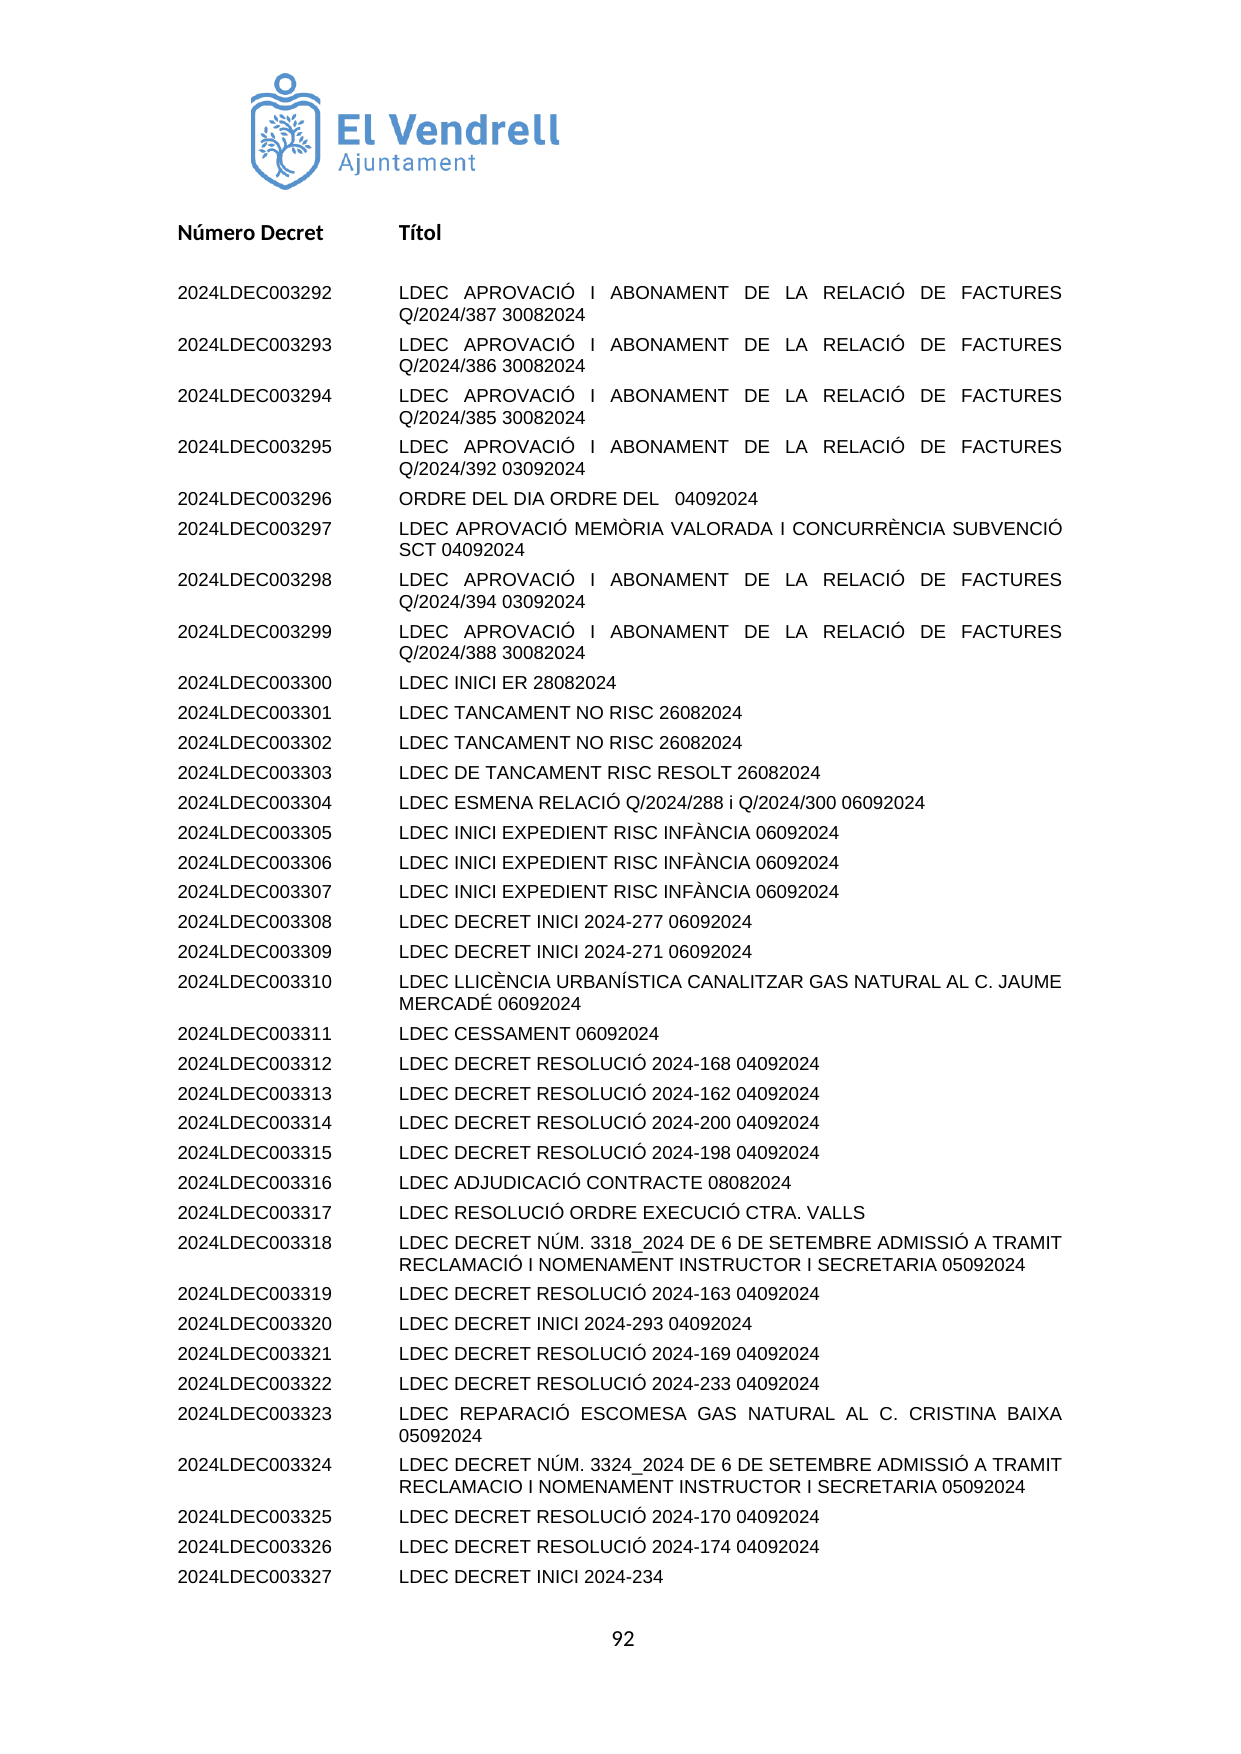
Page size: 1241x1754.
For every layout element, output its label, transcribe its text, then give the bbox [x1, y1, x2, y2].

text 2024LDEC003320 LDEC DECRET INICI 2024-293 04092024 [177, 1313, 1063, 1335]
text 2024LDEC003312 LDEC DECRET RESOLUCIÓ 2024-168 04092024 [177, 1052, 1063, 1074]
text 2024LDEC003299 LDEC APROVACIÓ I ABONAMENT DE LA RELACIÓ DE FACTURES Q/2024/388 30082024 [177, 621, 1063, 664]
text 2024LDEC003318 LDEC DECRET NÚM. 3318_2024 DE 6 DE SETEMBRE ADMISSIÓ A TRAMIT RECLAMACIÓ I NOMENAMENT INSTRUCTOR I SECRETARIA 05092024 [177, 1232, 1063, 1275]
text 2024LDEC003304 LDEC ESMENA RELACIÓ Q/2024/288 i Q/2024/300 06092024 [177, 792, 1063, 813]
text 2024LDEC003306 LDEC INICI EXPEDIENT RISC INFÀNCIA 06092024 [177, 851, 1063, 873]
text 2024LDEC003309 LDEC DECRET INICI 2024-271 06092024 [177, 941, 1063, 963]
text 2024LDEC003324 LDEC DECRET NÚM. 3324_2024 DE 6 DE SETEMBRE ADMISSIÓ A TRAMIT RECLAMACIO I NOMENAMENT INSTRUCTOR I SECRETARIA 05092024 [177, 1454, 1063, 1497]
text 2024LDEC003296 ORDRE DEL DIA ORDRE DEL 04092024 [177, 488, 1063, 509]
text 2024LDEC003310 LDEC LLICÈNCIA URBANÍSTICA CANALITZAR GAS NATURAL AL C. JAUME MERCADÉ 06092024 [177, 971, 1063, 1014]
text 2024LDEC003292 LDEC APROVACIÓ I ABONAMENT DE LA RELACIÓ DE FACTURES Q/2024/387 30082024 [177, 282, 1063, 325]
text 2024LDEC003307 LDEC INICI EXPEDIENT RISC INFÀNCIA 06092024 [177, 881, 1063, 903]
picture [251, 73, 560, 190]
text 2024LDEC003313 LDEC DECRET RESOLUCIÓ 2024-162 04092024 [177, 1082, 1063, 1104]
text 2024LDEC003308 LDEC DECRET INICI 2024-277 06092024 [177, 911, 1063, 933]
text 2024LDEC003315 LDEC DECRET RESOLUCIÓ 2024-198 04092024 [177, 1142, 1063, 1164]
text 2024LDEC003297 LDEC APROVACIÓ MEMÒRIA VALORADA I CONCURRÈNCIA SUBVENCIÓ SCT 04092024 [177, 518, 1063, 561]
text 2024LDEC003300 LDEC INICI ER 28082024 [177, 672, 1063, 694]
text 2024LDEC003325 LDEC DECRET RESOLUCIÓ 2024-170 04092024 [177, 1506, 1063, 1527]
text 2024LDEC003323 LDEC REPARACIÓ ESCOMESA GAS NATURAL AL C. CRISTINA BAIXA 05092024 [177, 1403, 1063, 1446]
text 2024LDEC003295 LDEC APROVACIÓ I ABONAMENT DE LA RELACIÓ DE FACTURES Q/2024/392 03092024 [177, 436, 1063, 479]
text 2024LDEC003302 LDEC TANCAMENT NO RISC 26082024 [177, 732, 1063, 753]
text 2024LDEC003294 LDEC APROVACIÓ I ABONAMENT DE LA RELACIÓ DE FACTURES Q/2024/385 30082024 [177, 385, 1063, 428]
text 2024LDEC003319 LDEC DECRET RESOLUCIÓ 2024-163 04092024 [177, 1283, 1063, 1305]
text 2024LDEC003327 LDEC DECRET INICI 2024-234 [177, 1566, 1063, 1587]
text 2024LDEC003316 LDEC ADJUDICACIÓ CONTRACTE 08082024 [177, 1172, 1063, 1193]
text 2024LDEC003321 LDEC DECRET RESOLUCIÓ 2024-169 04092024 [177, 1343, 1063, 1364]
text 2024LDEC003298 LDEC APROVACIÓ I ABONAMENT DE LA RELACIÓ DE FACTURES Q/2024/394 03092024 [177, 569, 1063, 612]
text 2024LDEC003326 LDEC DECRET RESOLUCIÓ 2024-174 04092024 [177, 1536, 1063, 1557]
text 2024LDEC003317 LDEC RESOLUCIÓ ORDRE EXECUCIÓ CTRA. VALLS [177, 1202, 1063, 1223]
text 2024LDEC003293 LDEC APROVACIÓ I ABONAMENT DE LA RELACIÓ DE FACTURES Q/2024/386 30082024 [177, 333, 1063, 377]
text 2024LDEC003305 LDEC INICI EXPEDIENT RISC INFÀNCIA 06092024 [177, 822, 1063, 843]
text 2024LDEC003301 LDEC TANCAMENT NO RISC 26082024 [177, 702, 1063, 723]
text 2024LDEC003303 LDEC DE TANCAMENT RISC RESOLT 26082024 [177, 762, 1063, 783]
text 2024LDEC003314 LDEC DECRET RESOLUCIÓ 2024-200 04092024 [177, 1112, 1063, 1134]
text 2024LDEC003311 LDEC CESSAMENT 06092024 [177, 1022, 1063, 1044]
text 2024LDEC003322 LDEC DECRET RESOLUCIÓ 2024-233 04092024 [177, 1373, 1063, 1394]
